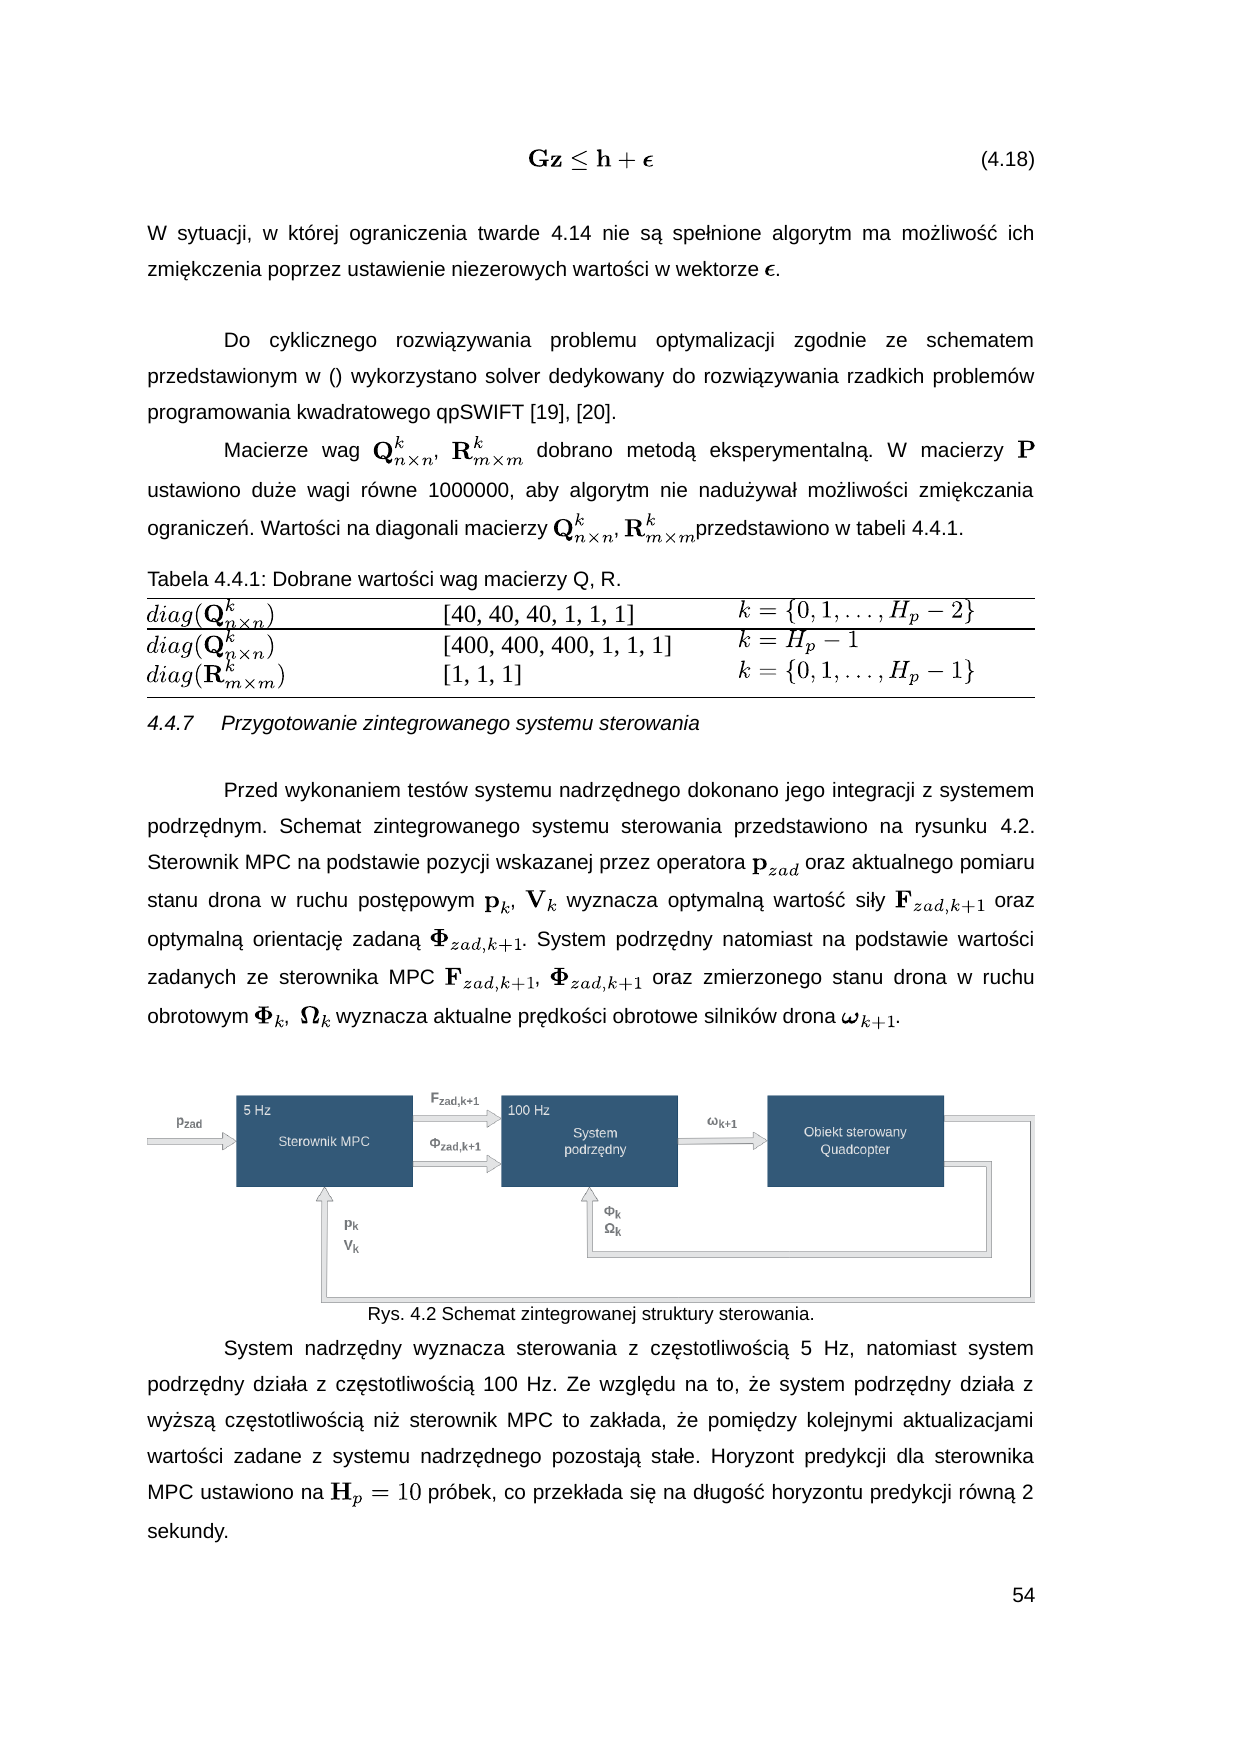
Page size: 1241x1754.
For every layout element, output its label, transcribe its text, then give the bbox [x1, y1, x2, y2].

text Tabela 4.4.1: Dobrane wartości wag macierzy Q, R. [147, 567, 1035, 591]
text W sytuacji, w której ograniczenia twarde 4.14 nie są spełnione algorytm ma możliwość ich zmiękczenia poprzez ustawienie niezerowych wartości w wektorze . [147, 220, 1035, 280]
text Rys. 4.2 Schemat zintegrowanej struktury sterowania. [147, 1303, 1035, 1324]
table_cell [1, 1, 1] [443, 659, 739, 697]
table_cell [147, 659, 443, 697]
text System nadrzędny wyznacza sterowania z częstotliwością 5 Hz, natomiast system podrzędny działa z częstotliwością 100 Hz. Ze względu na to, że system podrzędny działa z wyższą częstotliwością niż sterownik MPC to zakłada, że pomiędzy kolejnymi aktualizacjami wartości zadane z systemu nadrzędnego pozostają stałe. Horyzont predykcji dla sterownika MPC ustawiono na próbek, co przekłada się na długość horyzontu predykcji równą 2 sekundy. [147, 1324, 1035, 1543]
text [147, 1077, 1035, 1089]
text Przed wykonaniem testów systemu nadrzędnego dokonano jego integracji z systemem podrzędnym. Schemat zintegrowanego systemu sterowania przedstawiono na rysunku 4.2. Sterownik MPC na podstawie pozycji wskazanej przez operatora oraz aktualnego pomiaru stanu drona w ruchu postępowym , wyznacza optymalną wartość siły oraz optymalną orientację zadaną . System podrzędny natomiast na podstawie wartości zadanych ze sterownika MPC , oraz zmierzonego stanu drona w ruchu obrotowym , wyznacza aktualne prędkości obrotowe silników drona . [147, 778, 1035, 1029]
table_header [231, 599, 443, 628]
table_cell [231, 630, 443, 659]
text (4.18) [147, 147, 1035, 171]
table_cell [739, 659, 1035, 697]
table_cell [739, 630, 1035, 659]
text Macierze wag , dobrano metodą eksperymentalną. W macierzy ustawiono duże wagi równe 1000000, aby algorytm nie nadużywał możliwości zmiękczania ograniczeń. Wartości na diagonali macierzy , przedstawiono w tabeli 4.4.1. [147, 436, 1035, 543]
text Do cyklicznego rozwiązywania problemu optymalizacji zgodnie ze schematem przedstawionym w () wykorzystano solver dedykowany do rozwiązywania rzadkich problemów programowania kwadratowego qpSWIFT [19], [20]. [147, 328, 1035, 424]
table_header [40, 40, 40, 1, 1, 1] [443, 599, 739, 628]
subtitle Przygotowanie zintegrowanego systemu sterowania [147, 711, 1035, 735]
table_header [739, 599, 1035, 628]
table_cell [400, 400, 400, 1, 1, 1] [443, 630, 739, 659]
picture [147, 1089, 1035, 1303]
